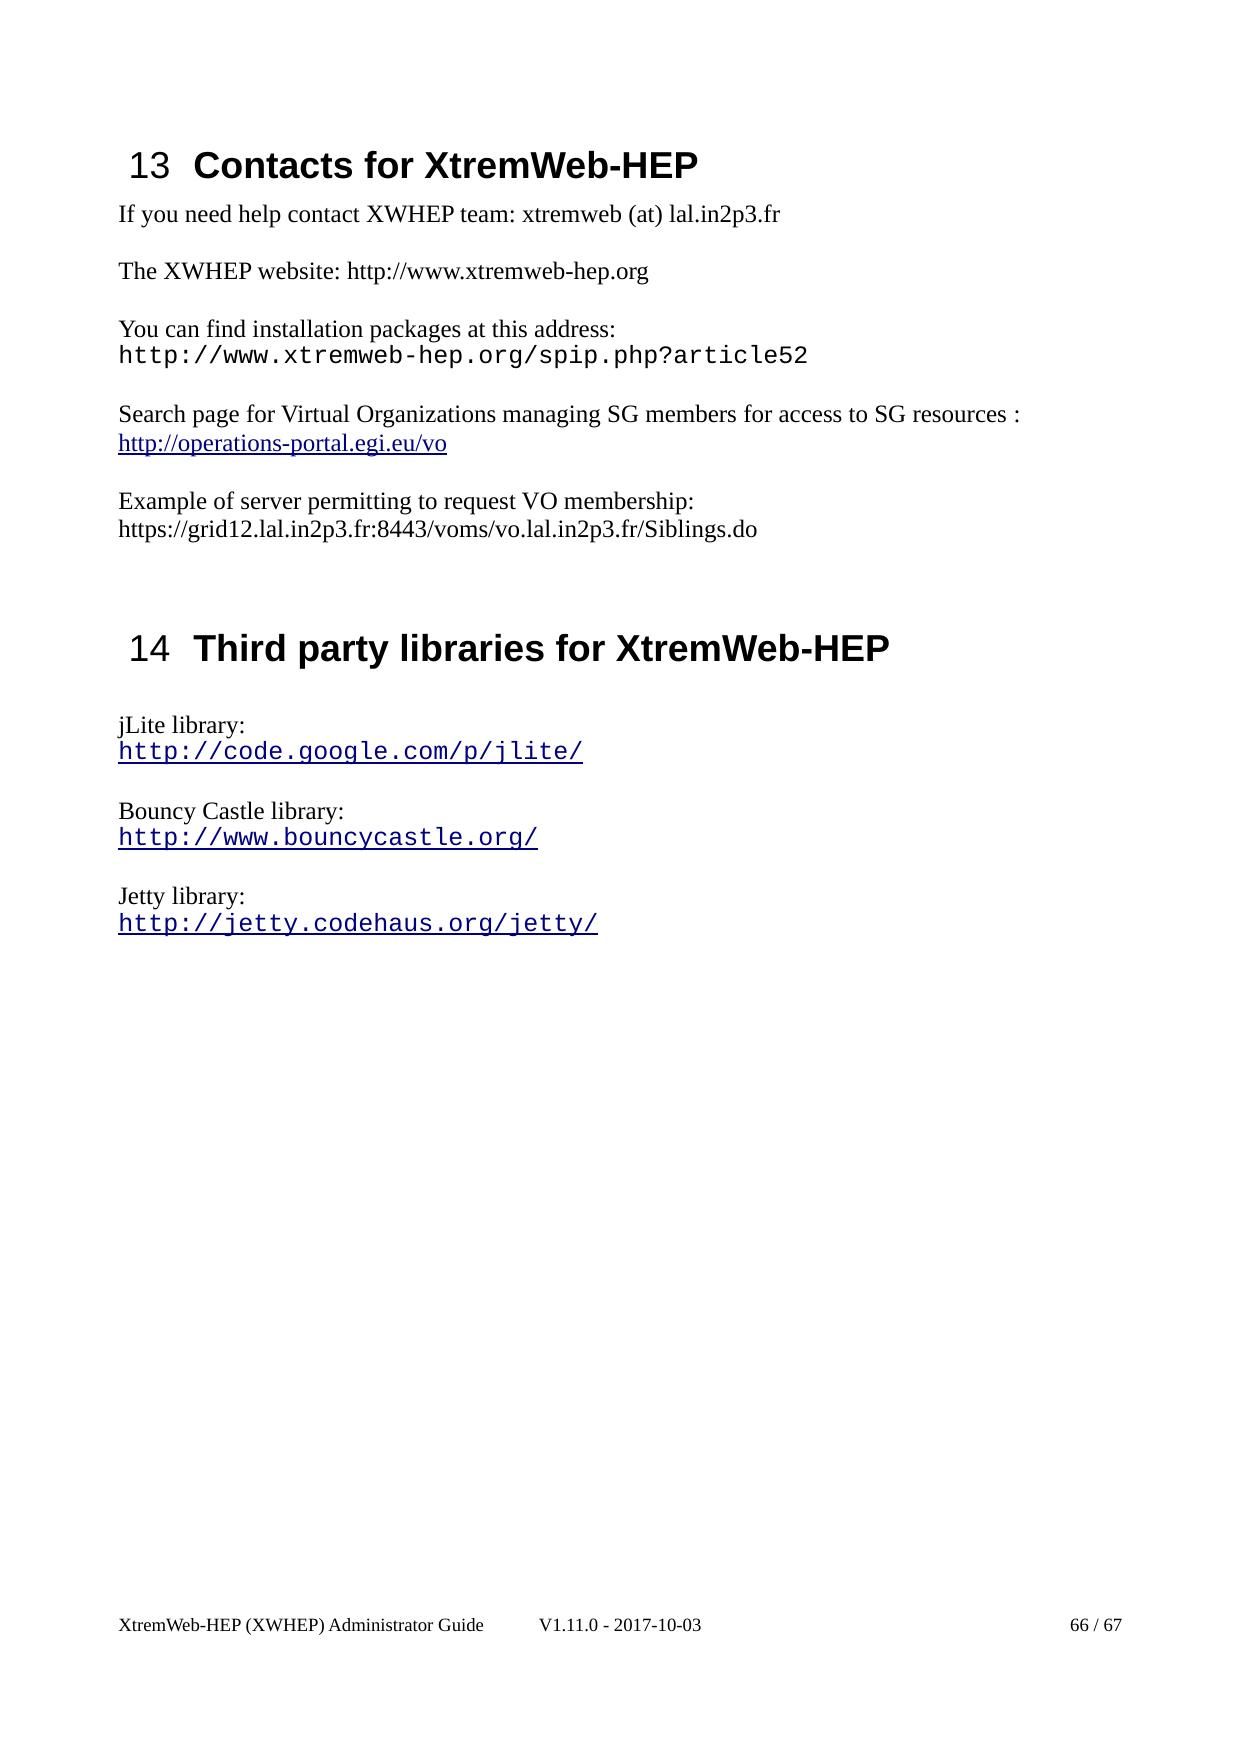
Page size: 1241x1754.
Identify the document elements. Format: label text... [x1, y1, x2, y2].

text You can find installation packages at this address: [118, 314, 1122, 342]
text http://www.bouncycastle.org/ [118, 825, 1122, 853]
text http://www.xtremweb-hep.org/spip.php?article52 [118, 342, 1122, 371]
text jLite library: [118, 710, 1122, 739]
text Example of server permitting to request VO membership: [118, 486, 1122, 514]
text If you need help contact XWHEP team: xtremweb (at) lal.in2p3.fr [118, 199, 1122, 227]
text https://grid12.lal.in2p3.fr:8443/voms/vo.lal.in2p3.fr/Siblings.do [118, 514, 1122, 543]
text http://operations-portal.egi.eu/vo [118, 428, 1122, 457]
text Search page for Virtual Organizations managing SG members for access to SG resources : [118, 399, 1122, 428]
text The XWHEP website: http://www.xtremweb-hep.org [118, 256, 1122, 285]
subtitle Third party libraries for XtremWeb-HEP [118, 626, 1122, 669]
text http://jetty.codehaus.org/jetty/ [118, 910, 1122, 938]
text http://code.google.com/p/jlite/ [118, 739, 1122, 767]
subtitle Contacts for XtremWeb-HEP [118, 143, 1122, 186]
text Bouncy Castle library: [118, 796, 1122, 825]
text Jetty library: [118, 881, 1122, 910]
